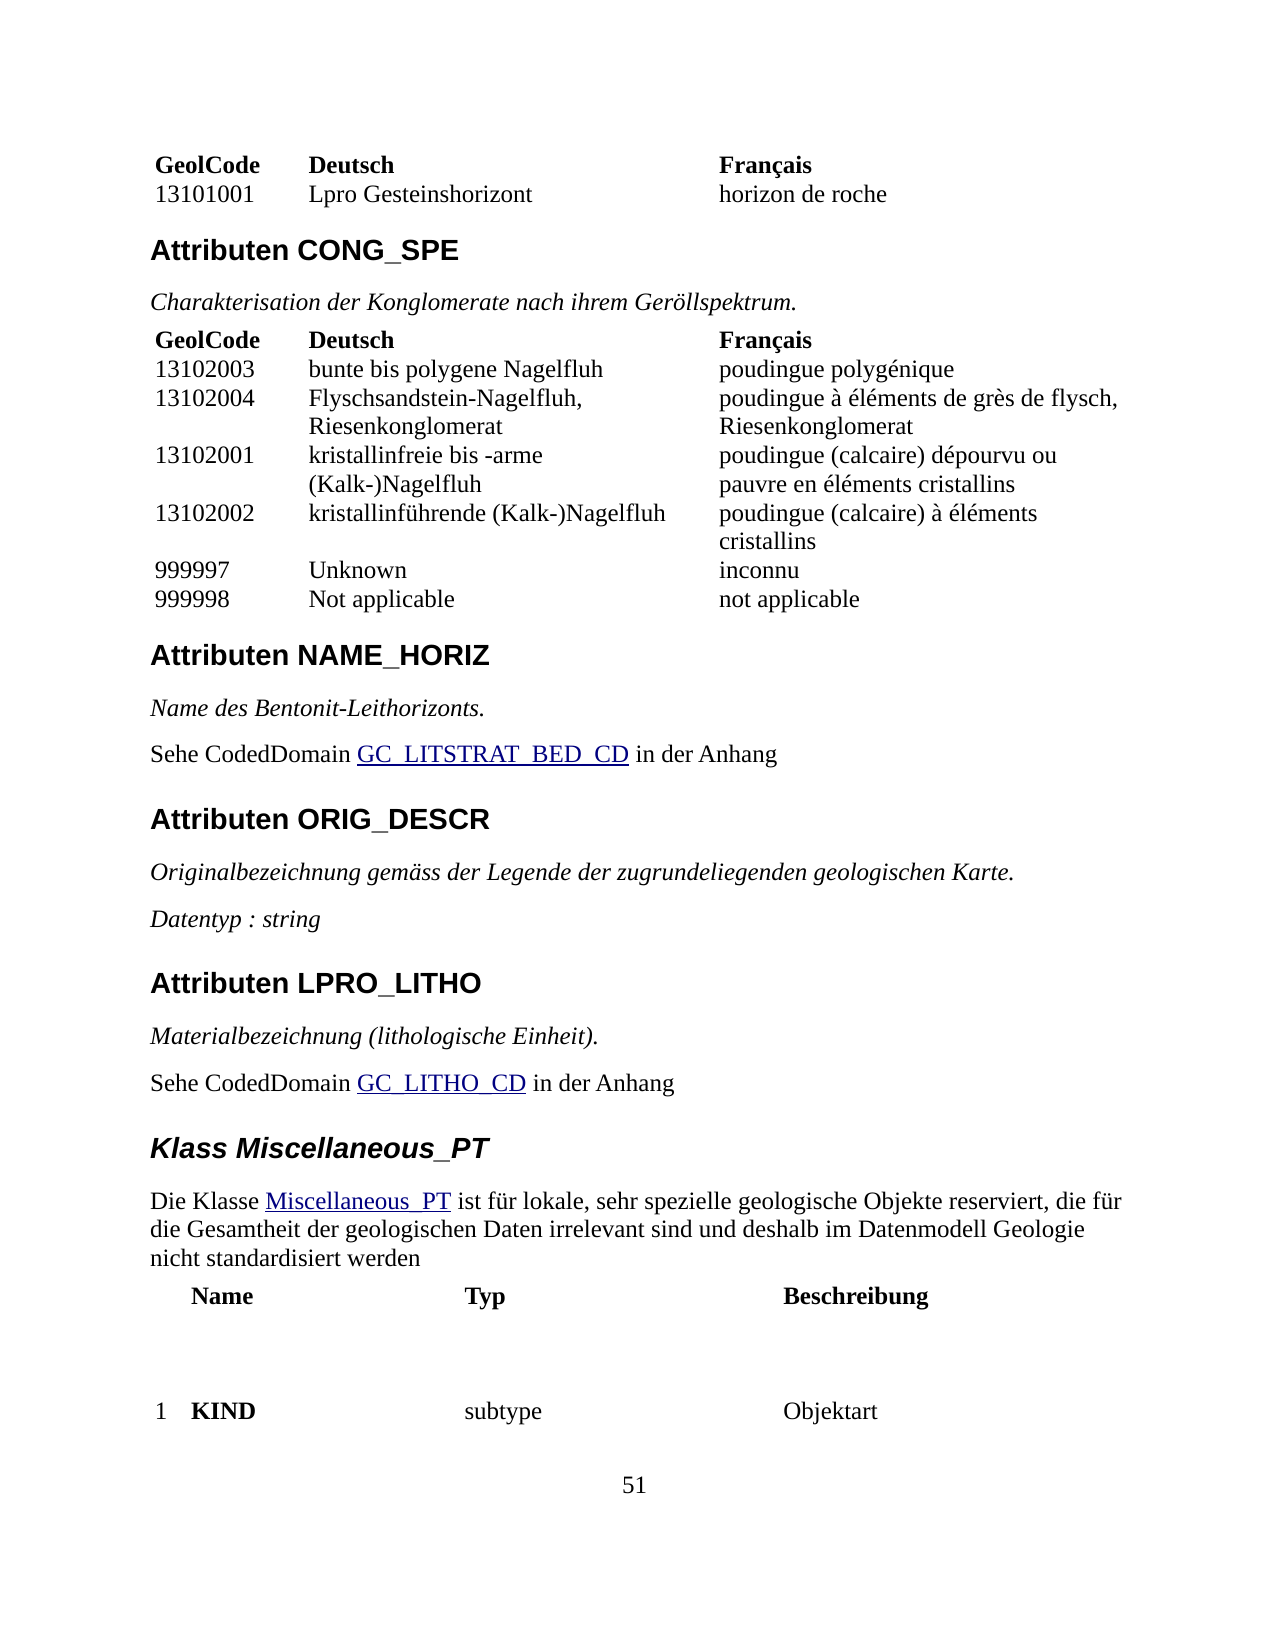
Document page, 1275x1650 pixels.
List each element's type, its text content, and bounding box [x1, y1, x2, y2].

subtitle Attributen ORIG_DESCR [150, 802, 1125, 836]
table_header Français [714, 325, 1125, 354]
table_cell Objektart [779, 1396, 1125, 1425]
table_cell Not applicable [304, 584, 714, 613]
table_cell Flyschsandstein-Nagelfluh, Riesenkonglomerat [304, 383, 714, 440]
text Sehe CodedDomain GC_LITSTRAT_BED_CD in der Anhang [150, 739, 1125, 768]
table_cell KIND [186, 1396, 460, 1425]
table_cell 1 [150, 1396, 186, 1425]
table_cell 13101001 [150, 179, 304, 207]
table_header GeolCode [150, 150, 304, 179]
table_header Deutsch [304, 150, 714, 179]
table_cell 13102003 [150, 354, 304, 383]
table_header [150, 1281, 186, 1396]
table_cell horizon de roche [714, 179, 1125, 207]
table_cell 13102001 [150, 440, 304, 498]
subtitle Attributen CONG_SPE [150, 232, 1125, 266]
table_cell inconnu [714, 555, 1125, 584]
table_header Typ [460, 1281, 779, 1396]
table_cell subtype [460, 1396, 779, 1425]
table_cell kristallinfreie bis -arme (Kalk-)Nagelfluh [304, 440, 714, 498]
text Sehe CodedDomain GC_LITHO_CD in der Anhang [150, 1068, 1125, 1097]
subtitle Klass Miscellaneous_PT [150, 1131, 1125, 1164]
table_cell poudingue polygénique [714, 354, 1125, 383]
table_cell 13102002 [150, 498, 304, 555]
text Originalbezeichnung gemäss der Legende der zugrundeliegenden geologischen Karte. [150, 857, 1125, 886]
table_cell poudingue (calcaire) dépourvu ou pauvre en éléments cristallins [714, 440, 1125, 498]
table_header Beschreibung [779, 1281, 1125, 1396]
text Name des Bentonit-Leithorizonts. [150, 693, 1125, 721]
table_header Name [186, 1281, 460, 1396]
table_header Deutsch [304, 325, 714, 354]
table_cell Unknown [304, 555, 714, 584]
text Die Klasse Miscellaneous_PT ist für lokale, sehr spezielle geologische Objekte reserviert, die für die Gesamtheit der geologischen Daten irrelevant sind und deshalb im Datenmodell Geologie nicht standardisiert werden [150, 1186, 1125, 1272]
text Charakterisation der Konglomerate nach ihrem Geröllspektrum. [150, 287, 1125, 316]
table_cell 13102004 [150, 383, 304, 440]
subtitle Attributen LPRO_LITHO [150, 966, 1125, 1000]
table_cell 999997 [150, 555, 304, 584]
table_cell Lpro Gesteinshorizont [304, 179, 714, 207]
table_header Français [714, 150, 1125, 179]
table_cell 999998 [150, 584, 304, 613]
table_header GeolCode [150, 325, 304, 354]
subtitle Attributen NAME_HORIZ [150, 638, 1125, 671]
text Materialbezeichnung (lithologische Einheit). [150, 1021, 1125, 1050]
table_cell not applicable [714, 584, 1125, 613]
table_cell bunte bis polygene Nagelfluh [304, 354, 714, 383]
table_cell poudingue à éléments de grès de flysch, Riesenkonglomerat [714, 383, 1125, 440]
table_cell poudingue (calcaire) à éléments cristallins [714, 498, 1125, 555]
table_cell kristallinführende (Kalk-)Nagelfluh [304, 498, 714, 555]
text Datentyp : string [150, 904, 1125, 932]
